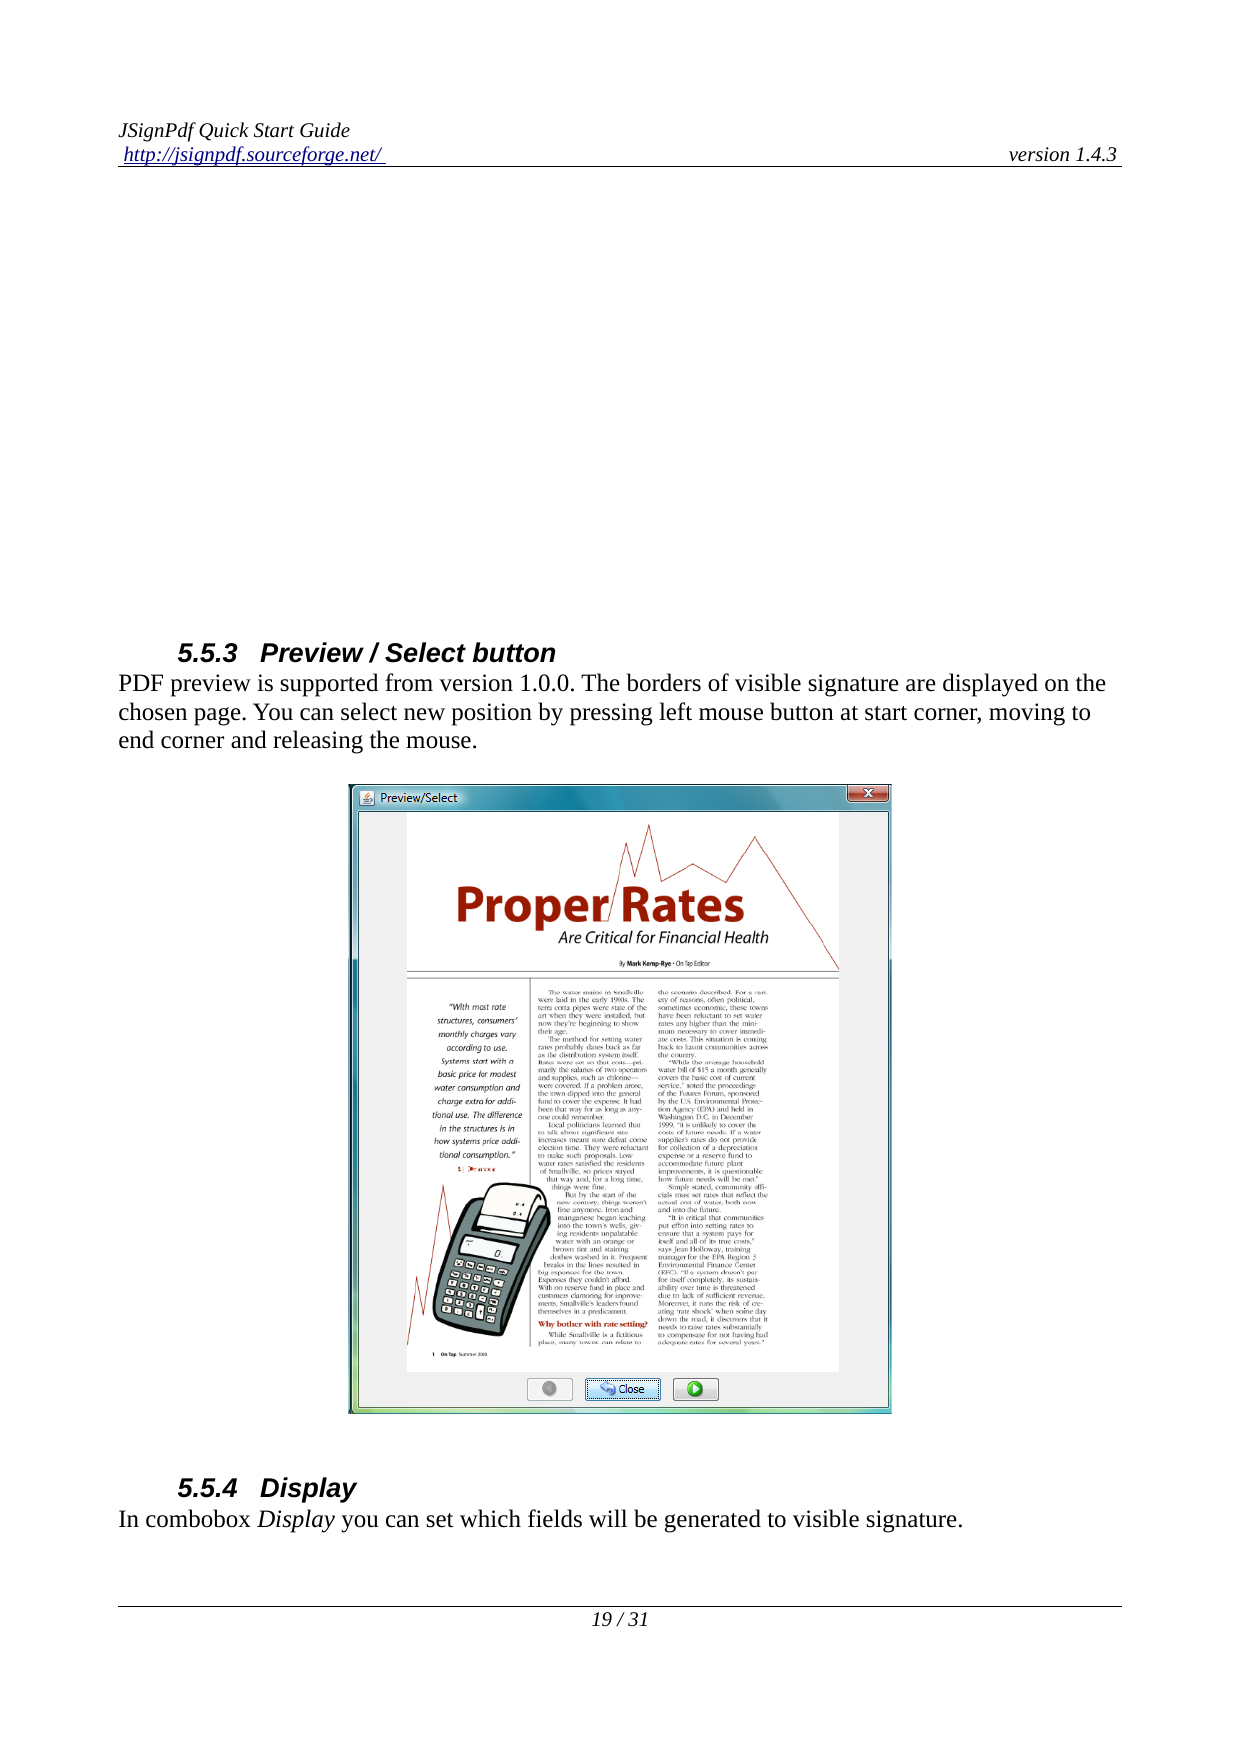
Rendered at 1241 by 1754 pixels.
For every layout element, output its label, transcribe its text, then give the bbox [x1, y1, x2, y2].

subtitle Display [177, 1472, 1122, 1504]
text In combobox Display you can set which fields will be generated to visible signature. [118, 1504, 1122, 1532]
subtitle Preview / Select button [177, 197, 1122, 668]
text PDF preview is supported from version 1.0.0. The borders of visible signature are displayed on the chosen page. You can select new position by pressing left mouse button at start corner, moving to end corner and releasing the mouse. [118, 668, 1122, 754]
picture [348, 784, 892, 1414]
